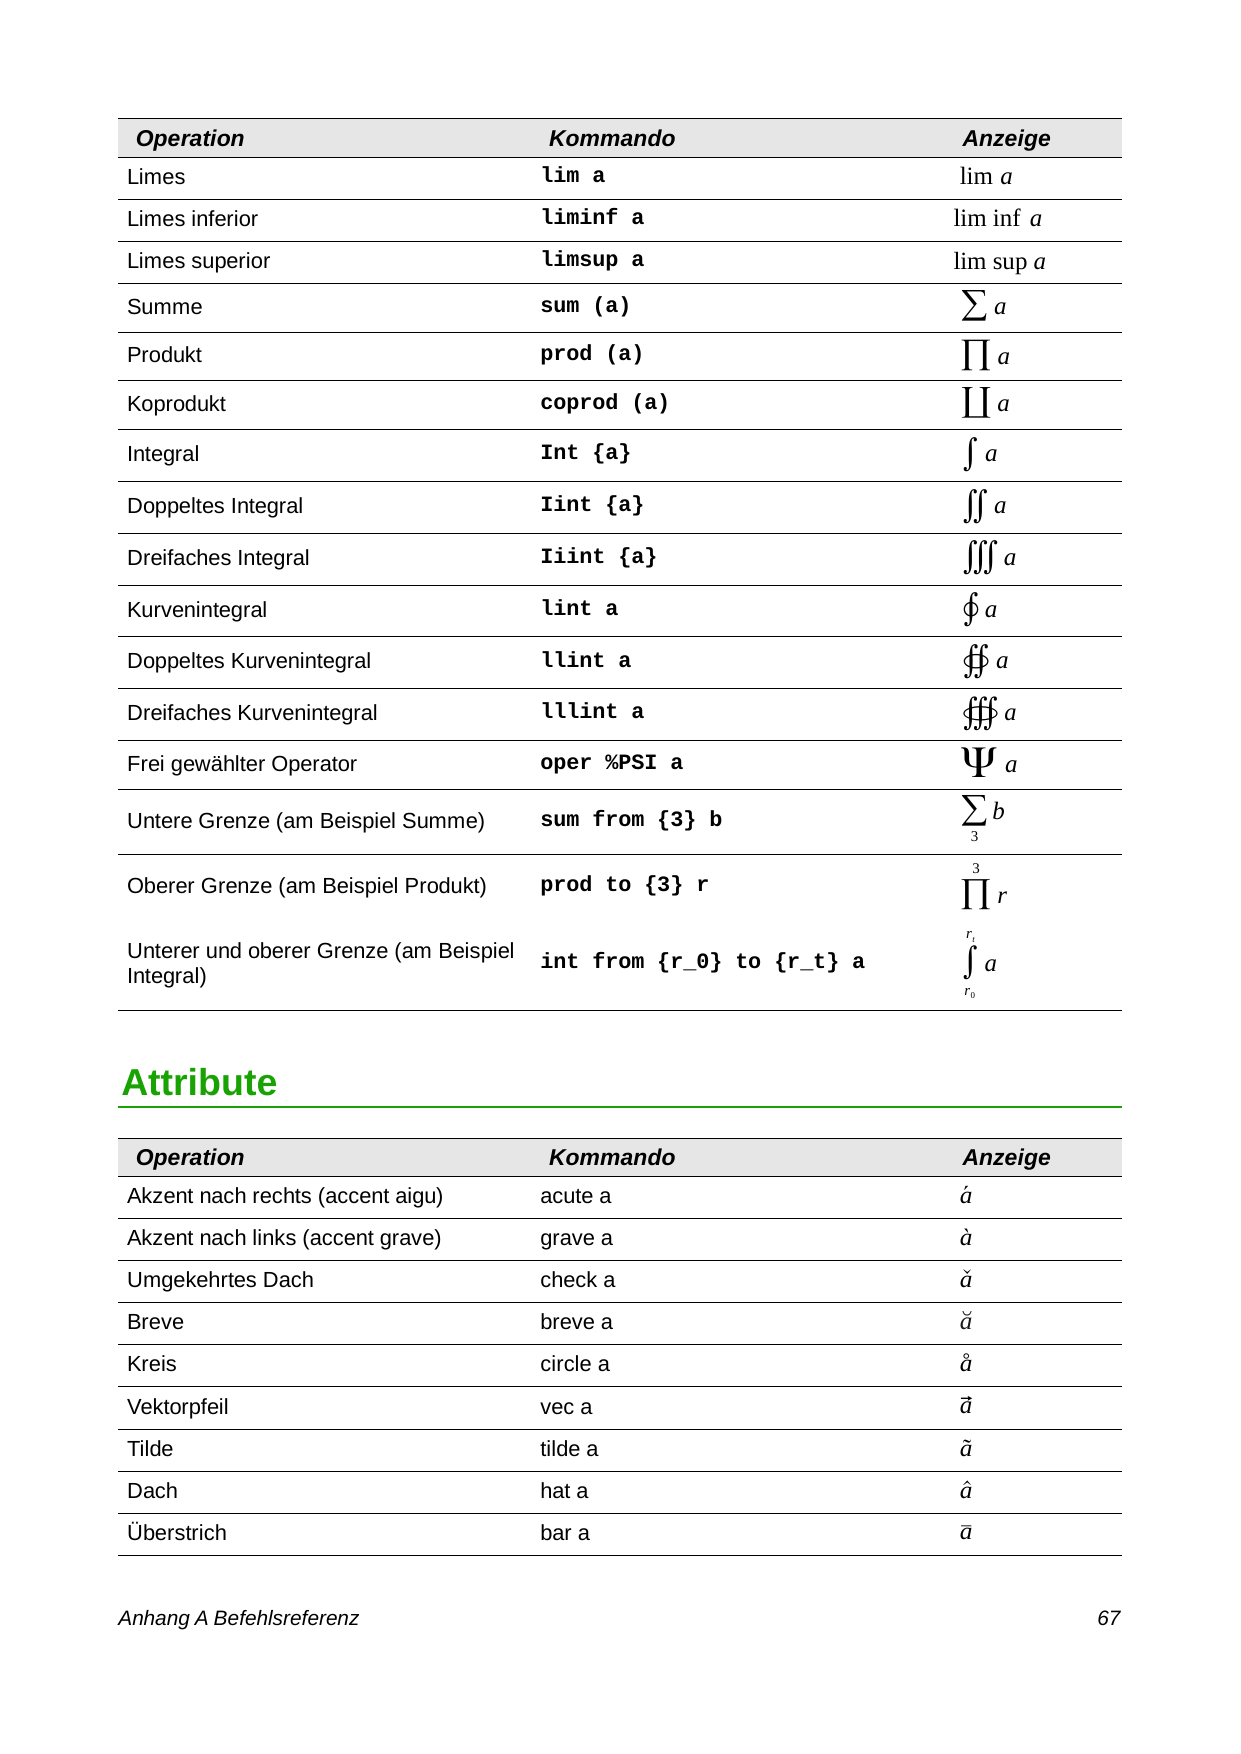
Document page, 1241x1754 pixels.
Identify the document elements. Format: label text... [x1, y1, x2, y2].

table_cell Iiint {a} [531, 534, 945, 584]
table_cell [945, 333, 1122, 380]
table_cell Oberer Grenze (am Beispiel Produkt) [118, 855, 531, 919]
table_cell [945, 381, 1122, 429]
table_header Operation [118, 1139, 531, 1176]
table_cell [945, 1472, 1122, 1513]
table_cell Doppeltes Kurvenintegral [118, 637, 531, 688]
table_cell [945, 482, 1122, 533]
table_cell [945, 284, 1122, 332]
table_cell oper %PSI a [531, 741, 945, 789]
table_cell [945, 586, 1122, 636]
table_cell [945, 1219, 1122, 1260]
table_cell Iint {a} [531, 482, 945, 533]
table_cell grave a [531, 1219, 945, 1260]
table_header Kommando [531, 1139, 945, 1176]
table_cell [945, 1387, 1122, 1429]
table_cell Unterer und oberer Grenze (am Beispiel Integral) [118, 919, 531, 1010]
table_cell Überstrich [118, 1514, 531, 1555]
table_cell Untere Grenze (am Beispiel Summe) [118, 790, 531, 854]
table_header Anzeige [945, 1139, 1122, 1176]
table_cell lllint a [531, 689, 945, 740]
table_cell Koprodukt [118, 381, 531, 429]
table_cell Akzent nach rechts (accent aigu) [118, 1177, 531, 1218]
table_cell lim a [531, 158, 945, 199]
table_cell [945, 689, 1122, 740]
table_cell circle a [531, 1345, 945, 1386]
table_cell [945, 1514, 1122, 1555]
table_cell Limes [118, 158, 531, 199]
table_cell Integral [118, 430, 531, 481]
table_cell [945, 741, 1122, 789]
table_cell breve a [531, 1303, 945, 1344]
table_cell Frei gewählter Operator [118, 741, 531, 789]
table_cell Dreifaches Integral [118, 534, 531, 584]
table_cell Doppeltes Integral [118, 482, 531, 533]
table_cell [945, 200, 1122, 241]
table_cell [945, 1261, 1122, 1302]
table_cell vec a [531, 1387, 945, 1429]
table_cell tilde a [531, 1430, 945, 1471]
table_cell Breve [118, 1303, 531, 1344]
table_cell Limes superior [118, 242, 531, 283]
table_cell [945, 1177, 1122, 1218]
table_cell [945, 242, 1122, 283]
table_cell Int {a} [531, 430, 945, 481]
table_cell prod to {3} r [531, 855, 945, 919]
table_cell Umgekehrtes Dach [118, 1261, 531, 1302]
table_cell sum (a) [531, 284, 945, 332]
table_header Anzeige [945, 119, 1122, 157]
table_cell Tilde [118, 1430, 531, 1471]
table_cell [945, 1430, 1122, 1471]
table_cell Dreifaches Kurvenintegral [118, 689, 531, 740]
table_header Kommando [531, 119, 945, 157]
table_cell liminf a [531, 200, 945, 241]
table_cell [945, 637, 1122, 688]
table_cell acute a [531, 1177, 945, 1218]
table_cell [945, 534, 1122, 584]
table_cell coprod (a) [531, 381, 945, 429]
table_cell bar a [531, 1514, 945, 1555]
table_cell [945, 1303, 1122, 1344]
table_cell [945, 158, 1122, 199]
subtitle Attribute [118, 1057, 1122, 1106]
table_cell Vektorpfeil [118, 1387, 531, 1429]
table_cell prod (a) [531, 333, 945, 380]
table_cell [945, 790, 1122, 854]
table_cell Produkt [118, 333, 531, 380]
table_cell lint a [531, 586, 945, 636]
table_cell hat a [531, 1472, 945, 1513]
table_header Operation [118, 119, 531, 157]
table_cell [945, 855, 1122, 919]
table_cell llint a [531, 637, 945, 688]
table_cell Limes inferior [118, 200, 531, 241]
table_cell Akzent nach links (accent grave) [118, 1219, 531, 1260]
table_cell Kreis [118, 1345, 531, 1386]
table_cell check a [531, 1261, 945, 1302]
table_cell sum from {3} b [531, 790, 945, 854]
table_cell [945, 1345, 1122, 1386]
table_cell limsup a [531, 242, 945, 283]
table_cell Dach [118, 1472, 531, 1513]
table_cell [945, 430, 1122, 481]
table_cell Kurvenintegral [118, 586, 531, 636]
table_cell int from {r_0} to {r_t} a [531, 919, 945, 1010]
table_cell [945, 919, 1122, 1010]
table_cell Summe [118, 284, 531, 332]
